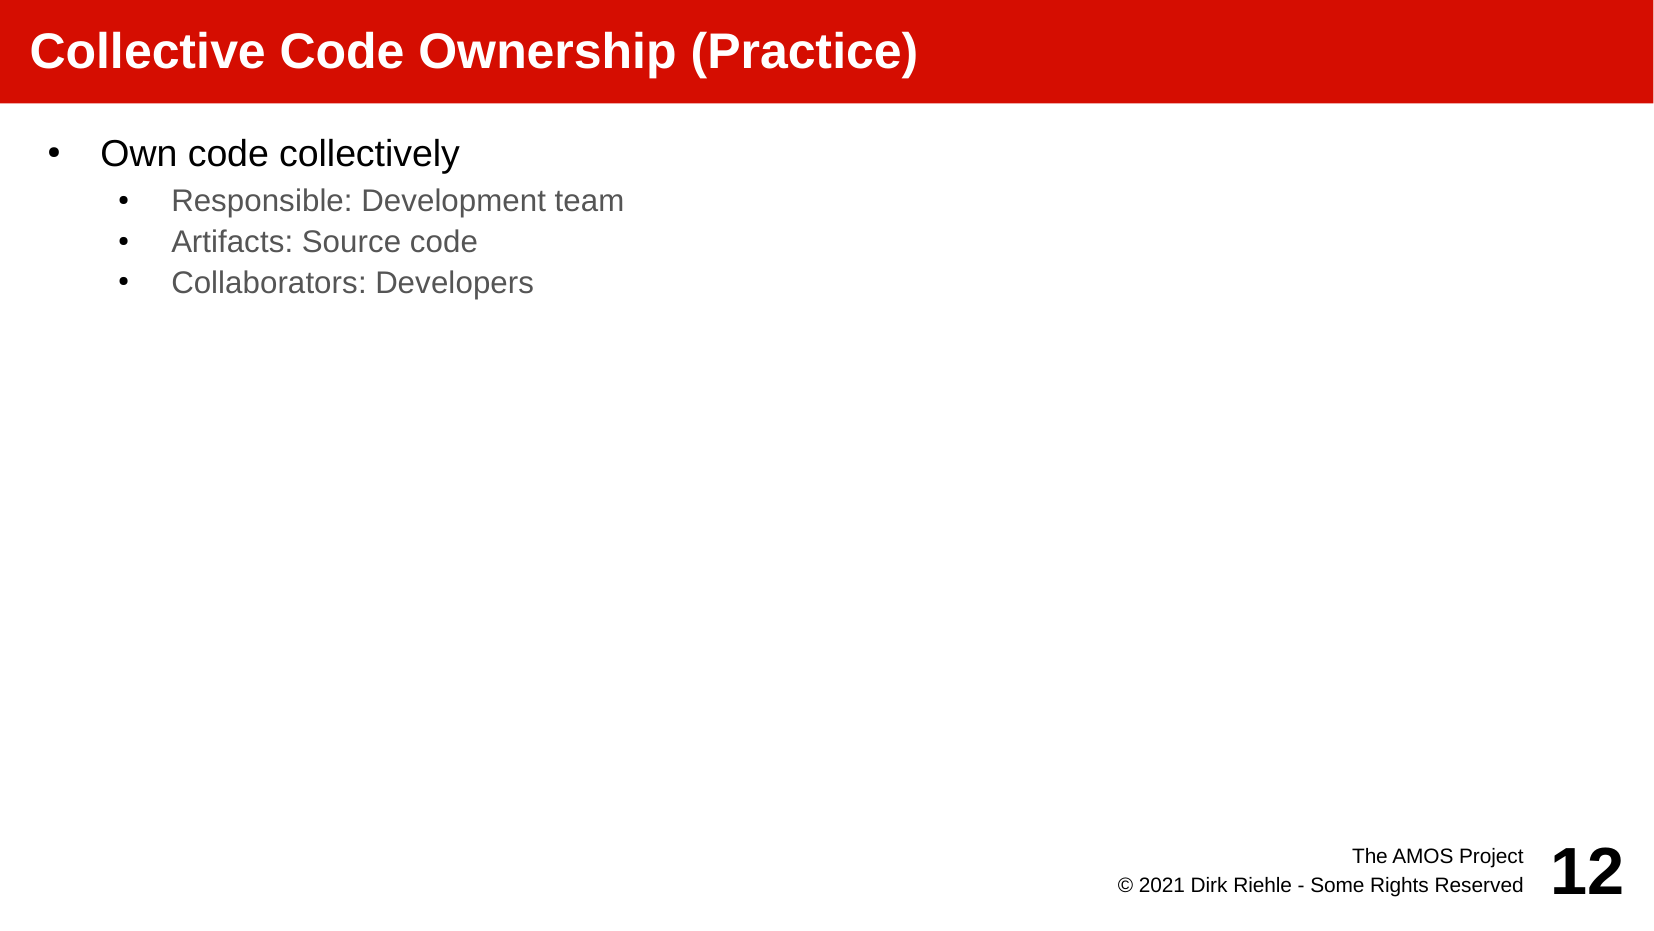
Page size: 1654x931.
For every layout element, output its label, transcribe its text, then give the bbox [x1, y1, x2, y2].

title Collective Code Ownership (Practice) [0, 0, 1654, 104]
list Own code collectively Responsible: Development team Artifacts: Source code Collaborators: Developers [29, 132, 1625, 813]
